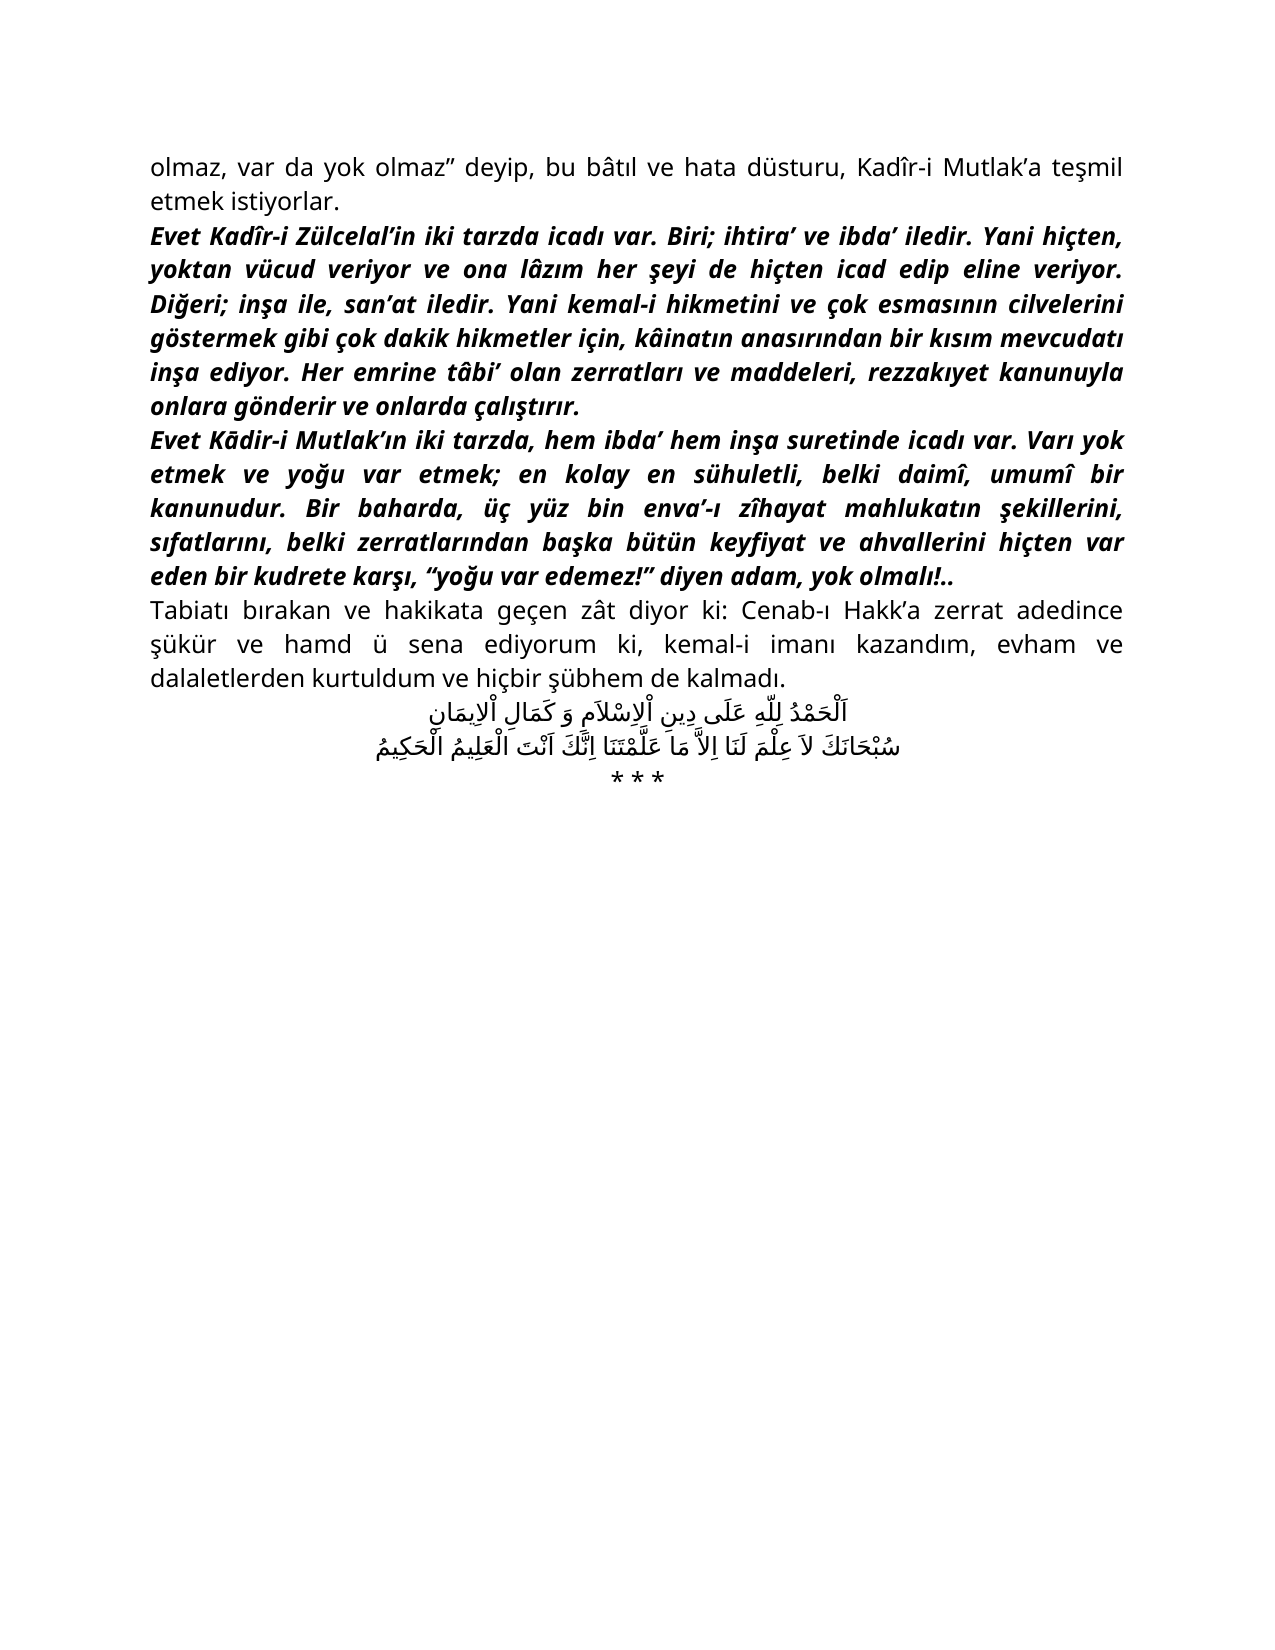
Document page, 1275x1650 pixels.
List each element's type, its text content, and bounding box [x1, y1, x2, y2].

text سُبْحَانَكَ لاَ عِلْمَ لَنَا اِلاَّ مَا عَلَّمْتَنَا اِنَّكَ اَنْتَ الْعَلِيمُ الْحَكِيمُ [150, 729, 1125, 763]
text olmaz, var da yok olmaz” deyip, bu bâtıl ve hata düsturu, Kadîr-i Mutlak’a teşmil etmek istiyorlar. [150, 150, 1125, 218]
text Evet Kadîr-i Zülcelal’in iki tarzda icadı var. Biri; ihtira’ ve ibda’ iledir. Yani hiçten, yoktan vücud veriyor ve ona lâzım her şeyi de hiçten icad edip eline veriyor. Diğeri; inşa ile, san’at iledir. Yani kemal-i hikmetini ve çok esmasının cilvelerini göstermek gibi çok dakik hikmetler için, kâinatın anasırından bir kısım mevcudatı inşa ediyor. Her emrine tâbi’ olan zerratları ve maddeleri, rezzakıyet kanunuyla onlara gönderir ve onlarda çalıştırır. [150, 218, 1125, 422]
text * * * [150, 763, 1125, 797]
text Evet Kādir-i Mutlak’ın iki tarzda, hem ibda’ hem inşa suretinde icadı var. Varı yok etmek ve yoğu var etmek; en kolay en sühuletli, belki daimî, umumî bir kanunudur. Bir baharda, üç yüz bin enva’-ı zîhayat mahlukatın şekillerini, sıfatlarını, belki zerratlarından başka bütün keyfiyat ve ahvallerini hiçten var eden bir kudrete karşı, “yoğu var edemez!” diyen adam, yok olmalı!.. [150, 422, 1125, 593]
text اَلْحَمْدُ لِلّهِ عَلَى دِينِ اْلاِسْلاَمِ وَ كَمَالِ اْلاِيمَانِ [150, 695, 1125, 729]
text Tabiatı bırakan ve hakikata geçen zât diyor ki: Cenab-ı Hakk’a zerrat adedince şükür ve hamd ü sena ediyorum ki, kemal-i imanı kazandım, evham ve dalaletlerden kurtuldum ve hiçbir şübhem de kalmadı. [150, 593, 1125, 695]
